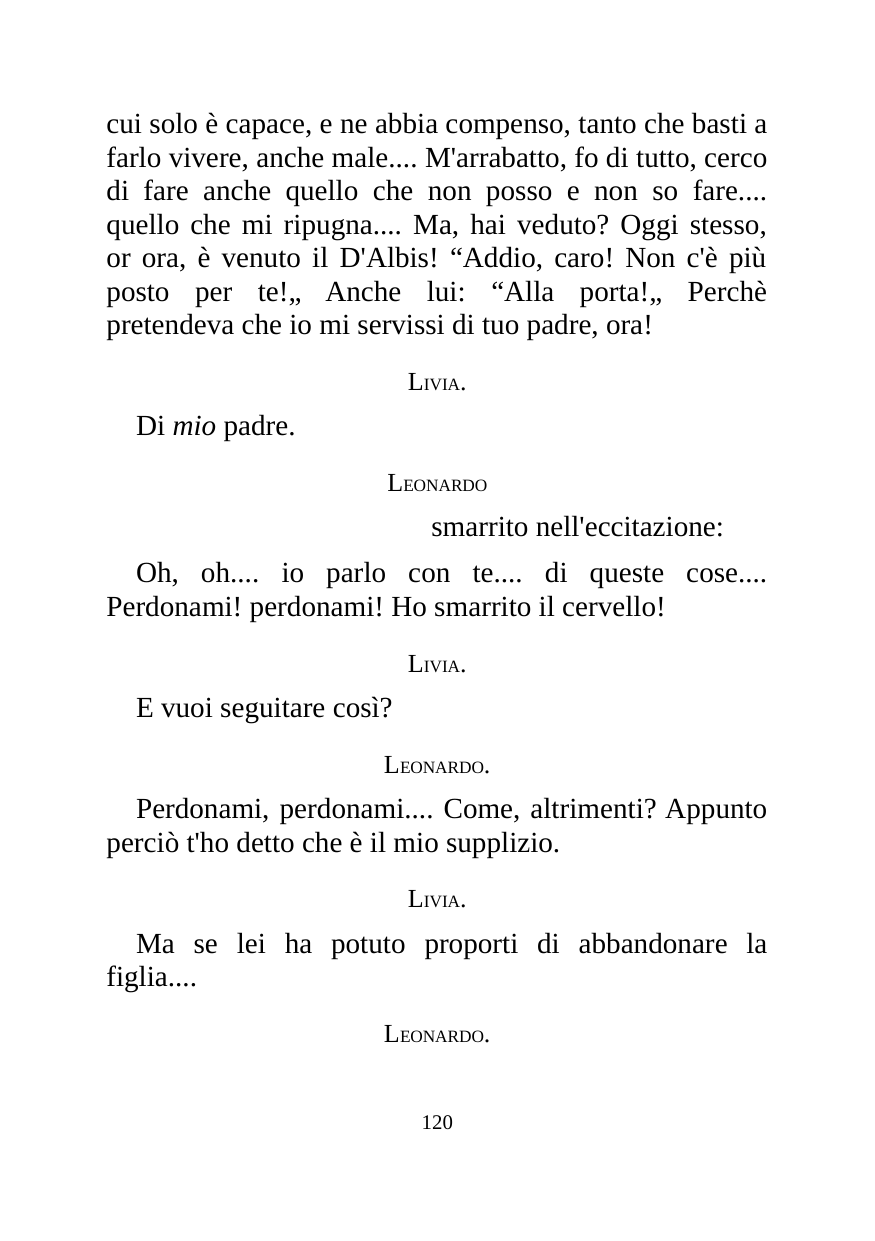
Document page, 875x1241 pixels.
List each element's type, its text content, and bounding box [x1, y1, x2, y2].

text smarrito nell'eccitazione: [402, 509, 768, 543]
text Leonardo. [106, 749, 768, 779]
text cui solo è capace, e ne abbia compenso, tanto che basti a farlo vivere, anche male.... M'arrabatto, fo di tutto, cerco di fare anche quello che non posso e non so fare.... quello che mi ripugna.... Ma, hai veduto? Oggi stesso, or ora, è venuto il D'Albis! “Addio, caro! Non c'è più posto per te!„ Anche lui: “Alla porta!„ Perchè pretendeva che io mi servissi di tuo padre, ora! [106, 106, 768, 341]
text Livia. [106, 366, 768, 396]
text Di mio padre. [106, 408, 768, 442]
text Oh, oh.... io parlo con te.... di queste cose.... Perdonami! perdonami! Ho smarrito il cervello! [106, 556, 768, 623]
text Leonardo. [106, 1018, 768, 1048]
text Perdonami, perdonami.... Come, altrimenti? Appunto perciò t'ho detto che è il mio supplizio. [106, 791, 768, 858]
text Livia. [106, 648, 768, 678]
text E vuoi seguitare così? [106, 690, 768, 724]
text Leonardo [106, 467, 768, 497]
text Livia. [106, 883, 768, 913]
text Ma se lei ha potuto proporti di abbandonare la figlia.... [106, 926, 768, 993]
